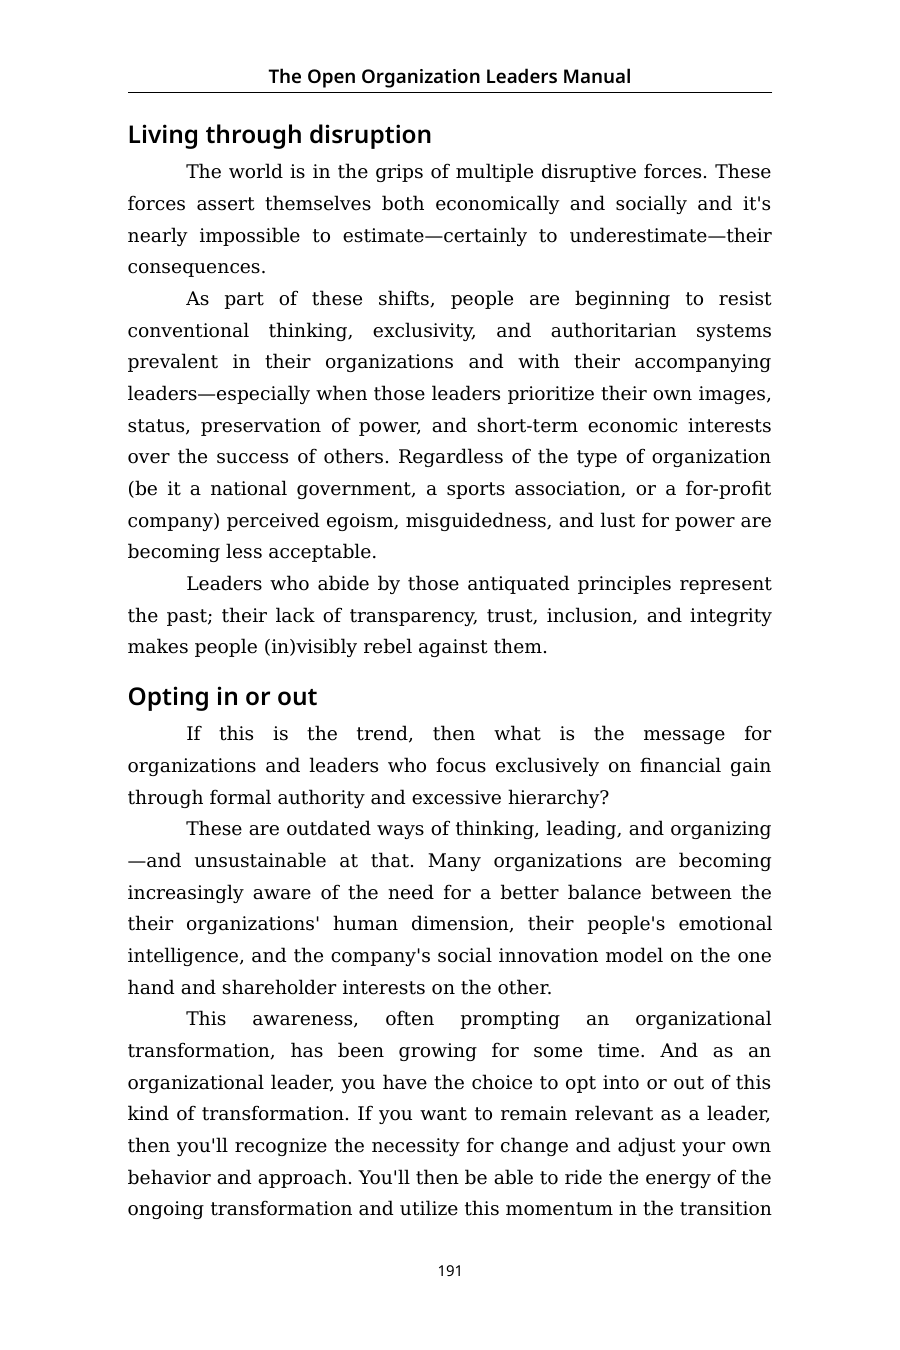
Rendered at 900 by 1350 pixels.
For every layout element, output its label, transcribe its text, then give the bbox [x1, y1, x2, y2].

text These are outdated ways of thinking, leading, and organizing—and unsustainable at that. Many organizations are becoming increasingly aware of the need for a better balance between the their organizations' human dimension, their people's emotional intelligence, and the company's social innovation model on the one hand and shareholder interests on the other. [127, 818, 772, 999]
subtitle Opting in or out [127, 683, 772, 711]
text Leaders who abide by those antiquated principles represent the past; their lack of transparency, trust, inclusion, and integrity makes people (in)visibly rebel against them. [127, 573, 772, 658]
text This awareness, often prompting an organizational transformation, has been growing for some time. And as an organizational leader, you have the choice to opt into or out of this kind of transformation. If you want to remain relevant as a leader, then you'll recognize the necessity for change and adjust your own behavior and approach. You'll then be able to ride the energy of the ongoing transformation and utilize this momentum in the transition [127, 1008, 772, 1220]
text The world is in the grips of multiple disruptive forces. These forces assert themselves both economically and socially and it's nearly impossible to estimate—certainly to underestimate—their consequences. [127, 162, 772, 278]
text As part of these shifts, people are beginning to resist conventional thinking, exclusivity, and authoritarian systems prevalent in their organizations and with their accompanying leaders—especially when those leaders prioritize their own images, status, preservation of power, and short-term economic interests over the success of others. Regardless of the type of organization (be it a national government, a sports association, or a for-profit company) perceived egoism, misguidedness, and lust for power are becoming less acceptable. [127, 288, 772, 563]
subtitle Living through disruption [127, 121, 772, 149]
text If this is the trend, then what is the message for organizations and leaders who focus exclusively on financial gain through formal authority and excessive hierarchy? [127, 723, 772, 809]
